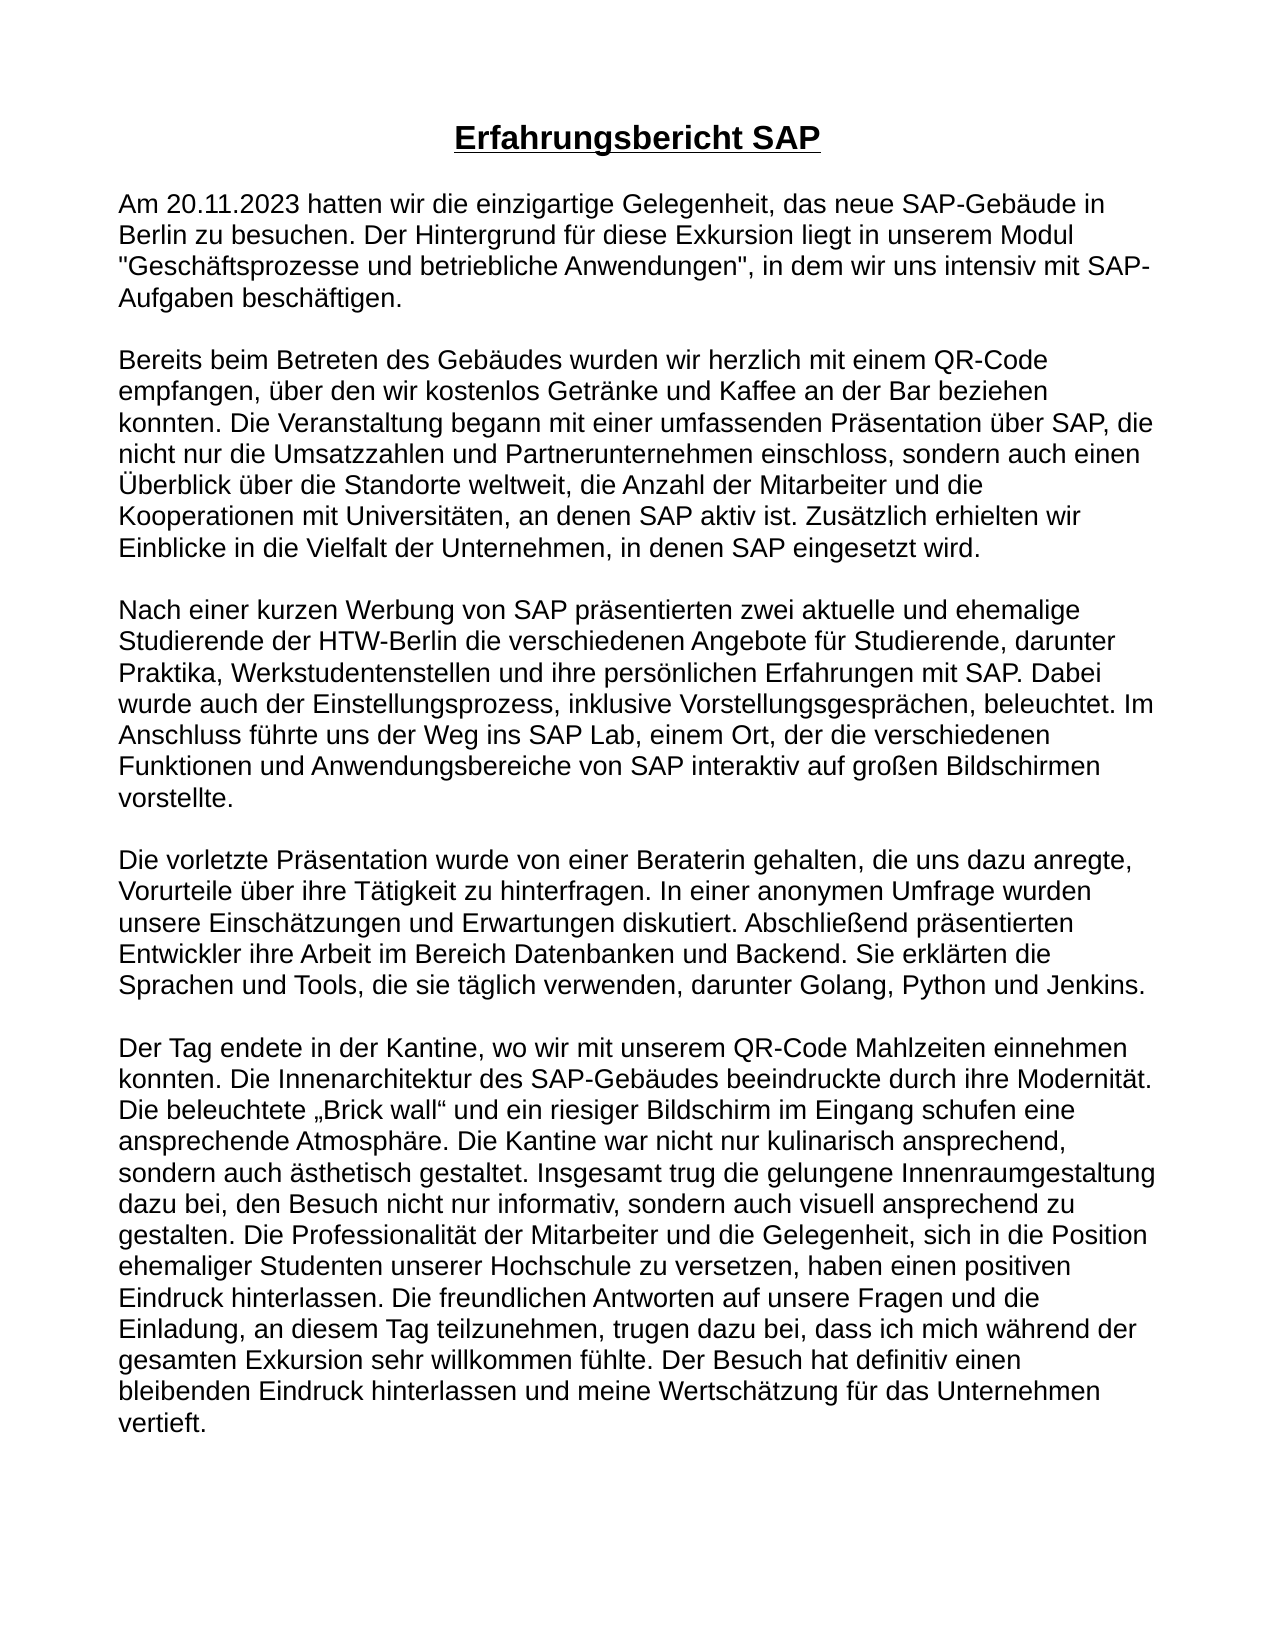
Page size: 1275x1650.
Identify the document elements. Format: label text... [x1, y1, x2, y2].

text Die vorletzte Präsentation wurde von einer Beraterin gehalten, die uns dazu anregte, Vorurteile über ihre Tätigkeit zu hinterfragen. In einer anonymen Umfrage wurden unsere Einschätzungen und Erwartungen diskutiert. Abschließend präsentierten Entwickler ihre Arbeit im Bereich Datenbanken und Backend. Sie erklärten die Sprachen und Tools, die sie täglich verwenden, darunter Golang, Python und Jenkins. [118, 844, 1157, 1000]
text Am 20.11.2023 hatten wir die einzigartige Gelegenheit, das neue SAP-Gebäude in Berlin zu besuchen. Der Hintergrund für diese Exkursion liegt in unserem Modul "Geschäftsprozesse und betriebliche Anwendungen", in dem wir uns intensiv mit SAP-Aufgaben beschäftigen. [118, 188, 1157, 313]
text Erfahrungsbericht SAP [118, 118, 1157, 157]
text Der Tag endete in der Kantine, wo wir mit unserem QR-Code Mahlzeiten einnehmen konnten. Die Innenarchitektur des SAP-Gebäudes beeindruckte durch ihre Modernität. Die beleuchtete „Brick wall“ und ein riesiger Bildschirm im Eingang schufen eine ansprechende Atmosphäre. Die Kantine war nicht nur kulinarisch ansprechend, sondern auch ästhetisch gestaltet. Insgesamt trug die gelungene Innenraumgestaltung dazu bei, den Besuch nicht nur informativ, sondern auch visuell ansprechend zu gestalten. Die Professionalität der Mitarbeiter und die Gelegenheit, sich in die Position ehemaliger Studenten unserer Hochschule zu versetzen, haben einen positiven Eindruck hinterlassen. Die freundlichen Antworten auf unsere Fragen und die Einladung, an diesem Tag teilzunehmen, trugen dazu bei, dass ich mich während der gesamten Exkursion sehr willkommen fühlte. Der Besuch hat definitiv einen bleibenden Eindruck hinterlassen und meine Wertschätzung für das Unternehmen vertieft. [118, 1032, 1157, 1438]
text Nach einer kurzen Werbung von SAP präsentierten zwei aktuelle und ehemalige Studierende der HTW-Berlin die verschiedenen Angebote für Studierende, darunter Praktika, Werkstudentenstellen und ihre persönlichen Erfahrungen mit SAP. Dabei wurde auch der Einstellungsprozess, inklusive Vorstellungsgesprächen, beleuchtet. Im Anschluss führte uns der Weg ins SAP Lab, einem Ort, der die verschiedenen Funktionen und Anwendungsbereiche von SAP interaktiv auf großen Bildschirmen vorstellte. [118, 594, 1157, 813]
text Bereits beim Betreten des Gebäudes wurden wir herzlich mit einem QR-Code empfangen, über den wir kostenlos Getränke und Kaffee an der Bar beziehen konnten. Die Veranstaltung begann mit einer umfassenden Präsentation über SAP, die nicht nur die Umsatzzahlen und Partnerunternehmen einschloss, sondern auch einen Überblick über die Standorte weltweit, die Anzahl der Mitarbeiter und die Kooperationen mit Universitäten, an denen SAP aktiv ist. Zusätzlich erhielten wir Einblicke in die Vielfalt der Unternehmen, in denen SAP eingesetzt wird. [118, 344, 1157, 563]
